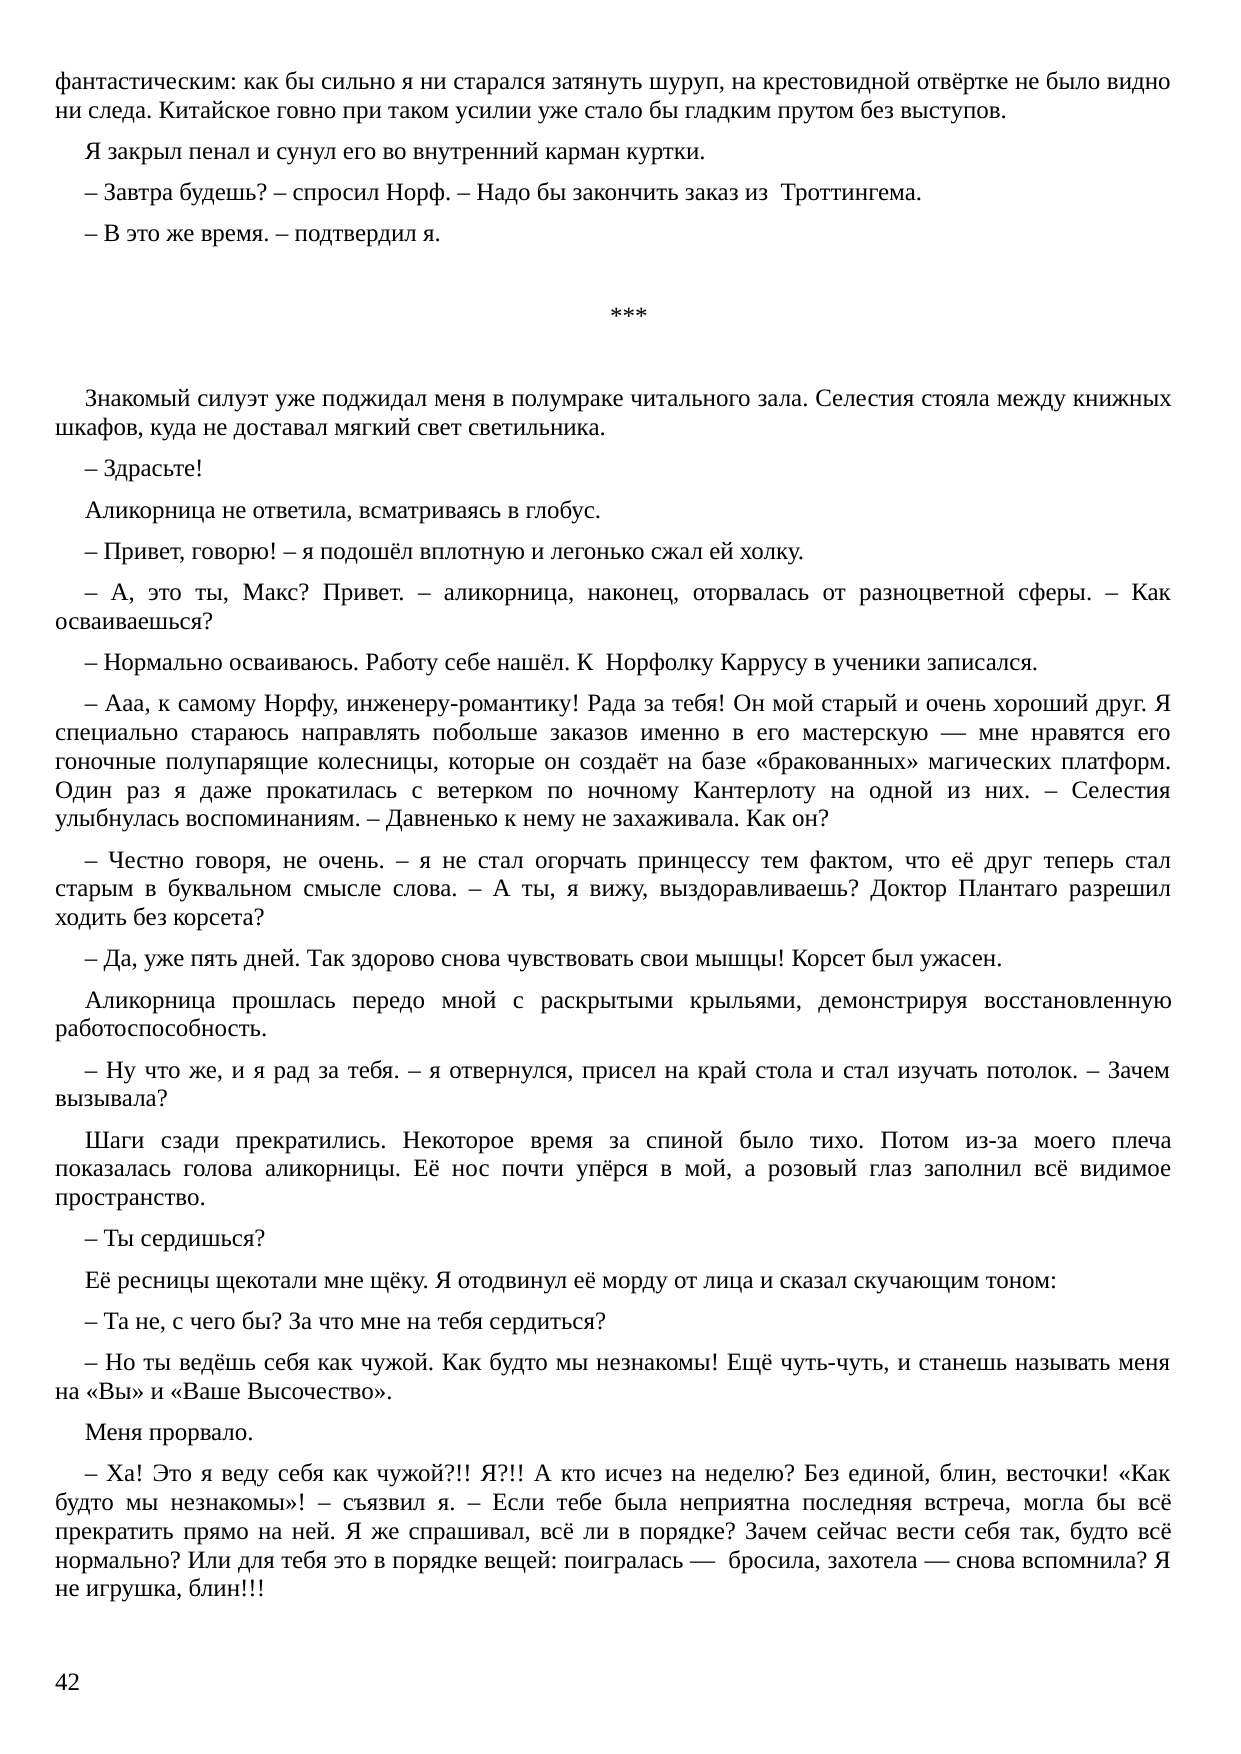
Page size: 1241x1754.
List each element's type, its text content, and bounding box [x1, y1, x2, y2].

text Аликорница прошлась передо мной с раскрытыми крыльями, демонстрируя восстановленную работоспособность. [55, 985, 1173, 1042]
text – Честно говоря, не очень. – я не стал огорчать принцессу тем фактом, что её друг теперь стал старым в буквальном смысле слова. – А ты, я вижу, выздоравливаешь? Доктор Плантаго разрешил ходить без корсета? [55, 845, 1173, 931]
text – Привет, говорю! – я подошёл вплотную и легонько сжал ей холку. [55, 536, 1173, 565]
text Меня прорвало. [55, 1417, 1173, 1446]
text – Да, уже пять дней. Так здорово снова чувствовать свои мышцы! Корсет был ужасен. [55, 943, 1173, 972]
text Её ресницы щекотали мне щёку. Я отодвинул её морду от лица и сказал скучающим тоном: [55, 1265, 1173, 1293]
text – Завтра будешь? – спросил Норф. – Надо бы закончить заказ из Троттингема. [55, 177, 1173, 206]
text – Здрасьте! [55, 453, 1173, 482]
text Знакомый силуэт уже поджидал меня в полумраке читального зала. Селестия стояла между книжных шкафов, куда не доставал мягкий свет светильника. [55, 383, 1173, 441]
text Аликорница не ответила, всматриваясь в глобус. [55, 495, 1173, 523]
text – Та не, с чего бы? За что мне на тебя сердиться? [55, 1306, 1173, 1335]
text – Ты сердишься? [55, 1223, 1173, 1252]
text Я закрыл пенал и сунул его во внутренний карман куртки. [55, 136, 1173, 165]
text фантастическим: как бы сильно я ни старался затянуть шуруп, на крестовидной отвёртке не было видно ни следа. Китайское говно при таком усилии уже стало бы гладким прутом без выступов. [55, 66, 1173, 123]
text – Нормально осваиваюсь. Работу себе нашёл. К Норфолку Каррусу в ученики записался. [55, 647, 1173, 676]
text Шаги сзади прекратились. Некоторое время за спиной было тихо. Потом из-за моего плеча показалась голова аликорницы. Её нос почти упёрся в мой, а розовый глаз заполнил всё видимое пространство. [55, 1125, 1173, 1211]
text – Ааа, к самому Норфу, инженеру-романтику! Рада за тебя! Он мой старый и очень хороший друг. Я специально стараюсь направлять побольше заказов именно в его мастерскую — мне нравятся его гоночные полупарящие колесницы, которые он создаёт на базе «бракованных» магических платформ. Один раз я даже прокатилась с ветерком по ночному Кантерлоту на одной из них. – Селестия улыбнулась воспоминаниям. – Давненько к нему не захаживала. Как он? [55, 688, 1173, 832]
text – А, это ты, Макс? Привет. – аликорница, наконец, оторвалась от разноцветной сферы. – Как осваиваешься? [55, 577, 1173, 635]
text – В это же время. – подтвердил я. [55, 218, 1173, 247]
text – Ну что же, и я рад за тебя. – я отвернулся, присел на край стола и стал изучать потолок. – Зачем вызывала? [55, 1055, 1173, 1112]
text – Но ты ведёшь себя как чужой. Как будто мы незнакомы! Ещё чуть-чуть, и станешь называть меня на «Вы» и «Ваше Высочество». [55, 1347, 1173, 1405]
text – Ха! Это я веду себя как чужой?!! Я?!! А кто исчез на неделю? Без единой, блин, весточки! «Как будто мы незнакомы»! – съязвил я. – Если тебе была неприятна последняя встреча, могла бы всё прекратить прямо на ней. Я же спрашивал, всё ли в порядке? Зачем сейчас вести себя так, будто всё нормально? Или для тебя это в порядке вещей: поигралась — бросила, захотела — снова вспомнила? Я не игрушка, блин!!! [55, 1458, 1173, 1602]
text *** [55, 301, 1173, 330]
